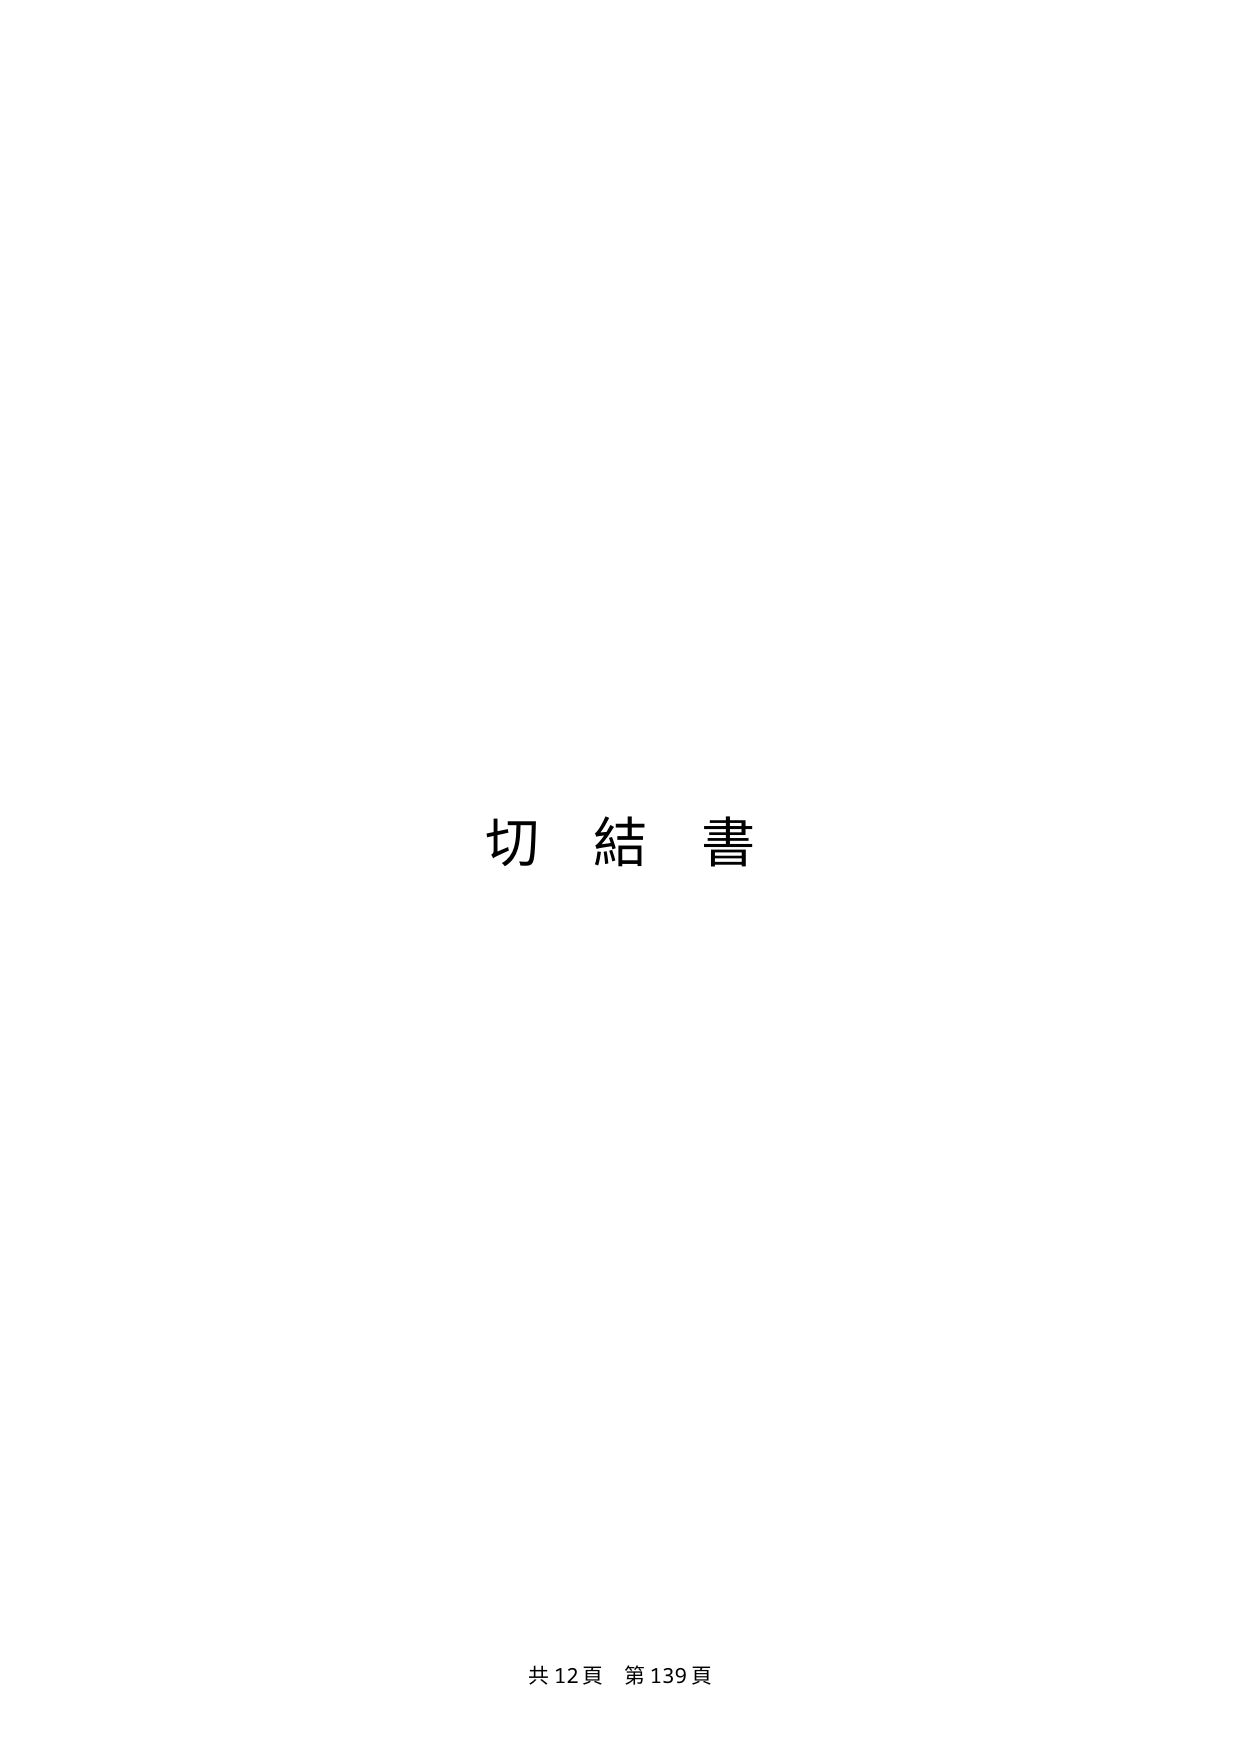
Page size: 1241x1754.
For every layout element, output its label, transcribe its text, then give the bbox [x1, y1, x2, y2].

text 切 結 書 [118, 766, 1122, 891]
